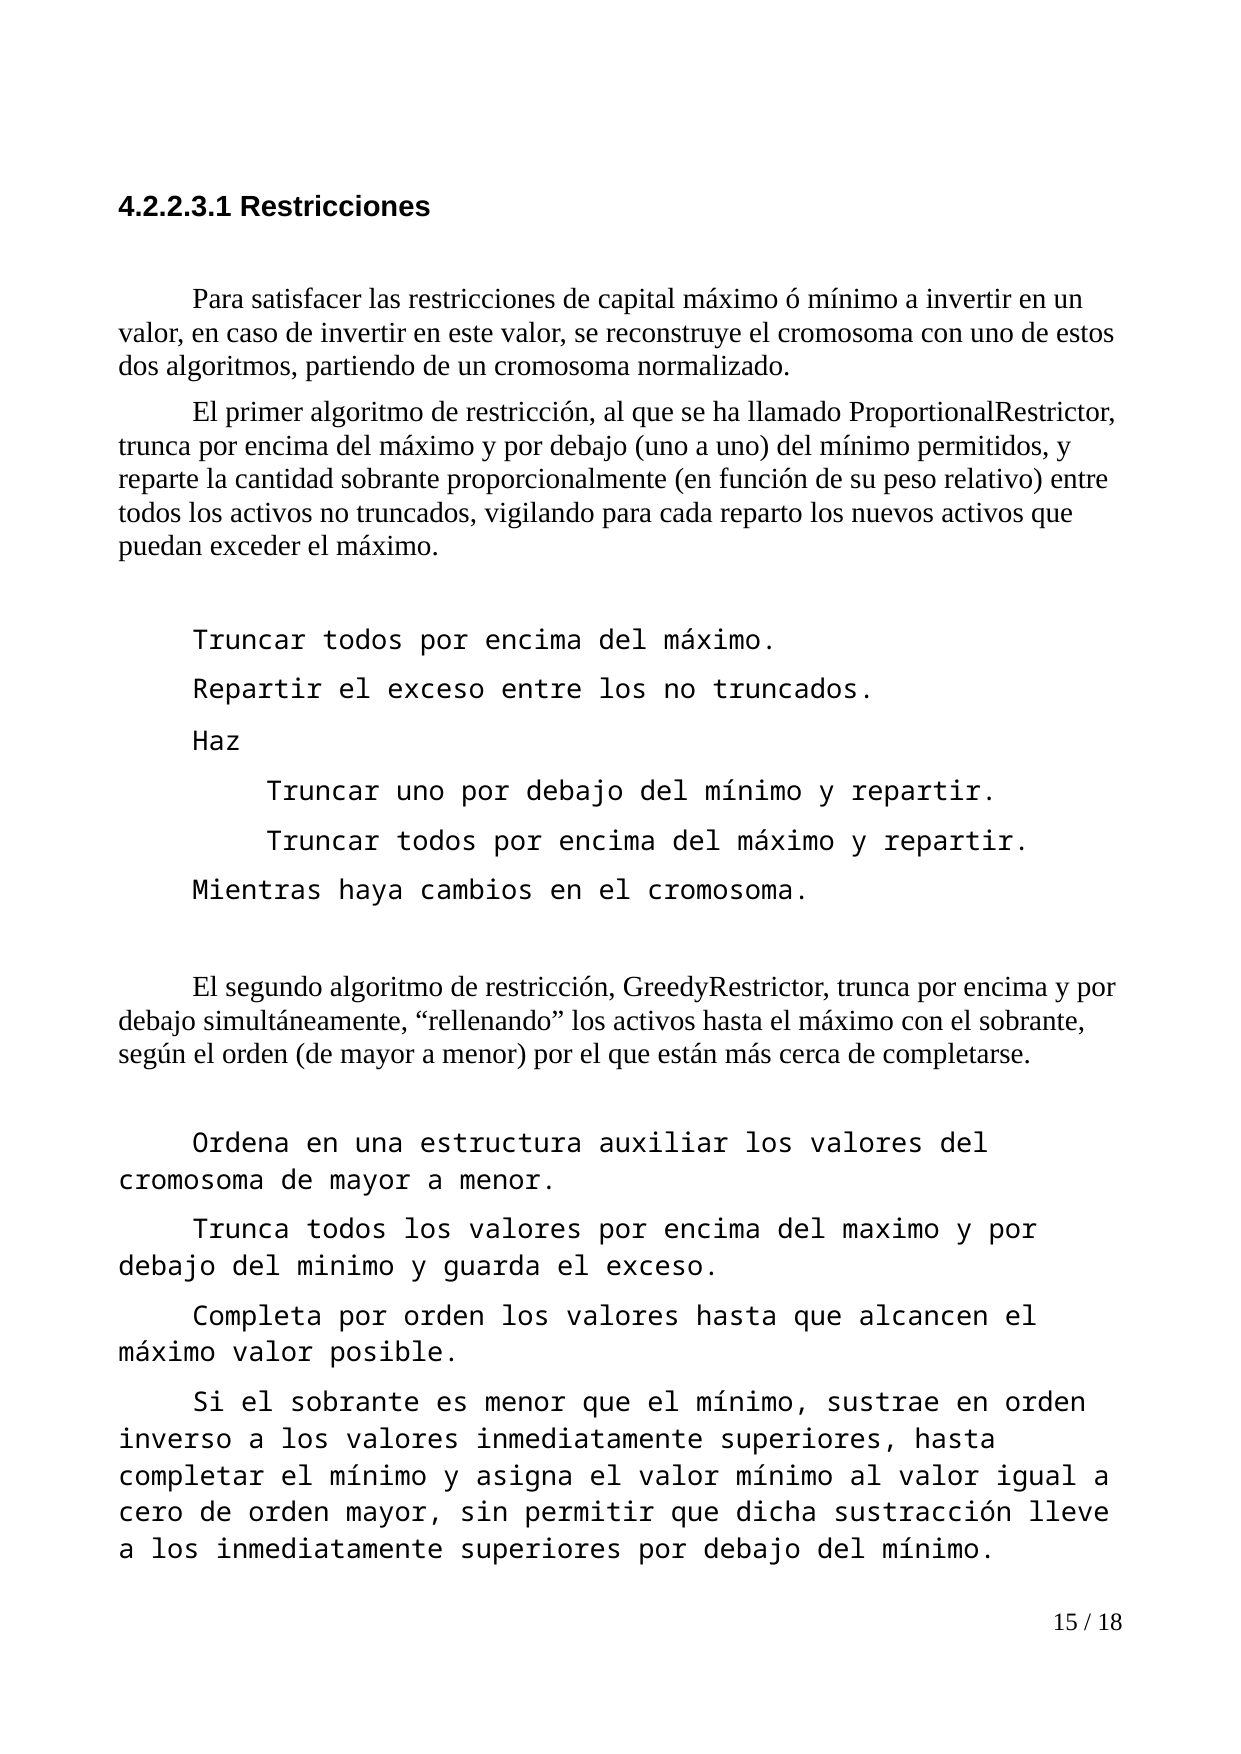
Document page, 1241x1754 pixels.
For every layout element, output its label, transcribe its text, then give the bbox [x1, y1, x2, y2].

text Si el sobrante es menor que el mínimo, sustrae en orden inverso a los valores inmediatamente superiores, hasta completar el mínimo y asigna el valor mínimo al valor igual a cero de orden mayor, sin permitir que dicha sustracción lleve a los inmediatamente superiores por debajo del mínimo. [118, 1382, 1122, 1567]
subtitle 4.2.2.3.1 Restricciones [118, 189, 1122, 223]
text El segundo algoritmo de restricción, GreedyRestrictor, trunca por encima y por debajo simultáneamente, “rellenando” los activos hasta el máximo con el sobrante, según el orden (de mayor a menor) por el que están más cerca de completarse. [118, 969, 1122, 1070]
text Trunca todos los valores por encima del maximo y por debajo del minimo y guarda el exceso. [118, 1210, 1122, 1283]
text Truncar todos por encima del máximo y repartir. [118, 821, 1122, 858]
text Repartir el exceso entre los no truncados. [118, 670, 1122, 707]
text El primer algoritmo de restricción, al que se ha llamado ProportionalRestrictor, trunca por encima del máximo y por debajo (uno a uno) del mínimo permitidos, y reparte la cantidad sobrante proporcionalmente (en función de su peso relativo) entre todos los activos no truncados, vigilando para cada reparto los nuevos activos que puedan exceder el máximo. [118, 394, 1122, 562]
text Mientras haya cambios en el cromosoma. [118, 870, 1122, 907]
text Truncar uno por debajo del mínimo y repartir. [118, 772, 1122, 808]
text Ordena en una estructura auxiliar los valores del cromosoma de mayor a menor. [118, 1123, 1122, 1197]
text Para satisfacer las restricciones de capital máximo ó mínimo a invertir en un valor, en caso de invertir en este valor, se reconstruye el cromosoma con uno de estos dos algoritmos, partiendo de un cromosoma normalizado. [118, 281, 1122, 382]
text Haz [118, 719, 1122, 759]
text Completa por orden los valores hasta que alcancen el máximo valor posible. [118, 1296, 1122, 1370]
text Truncar todos por encima del máximo. [118, 621, 1122, 657]
